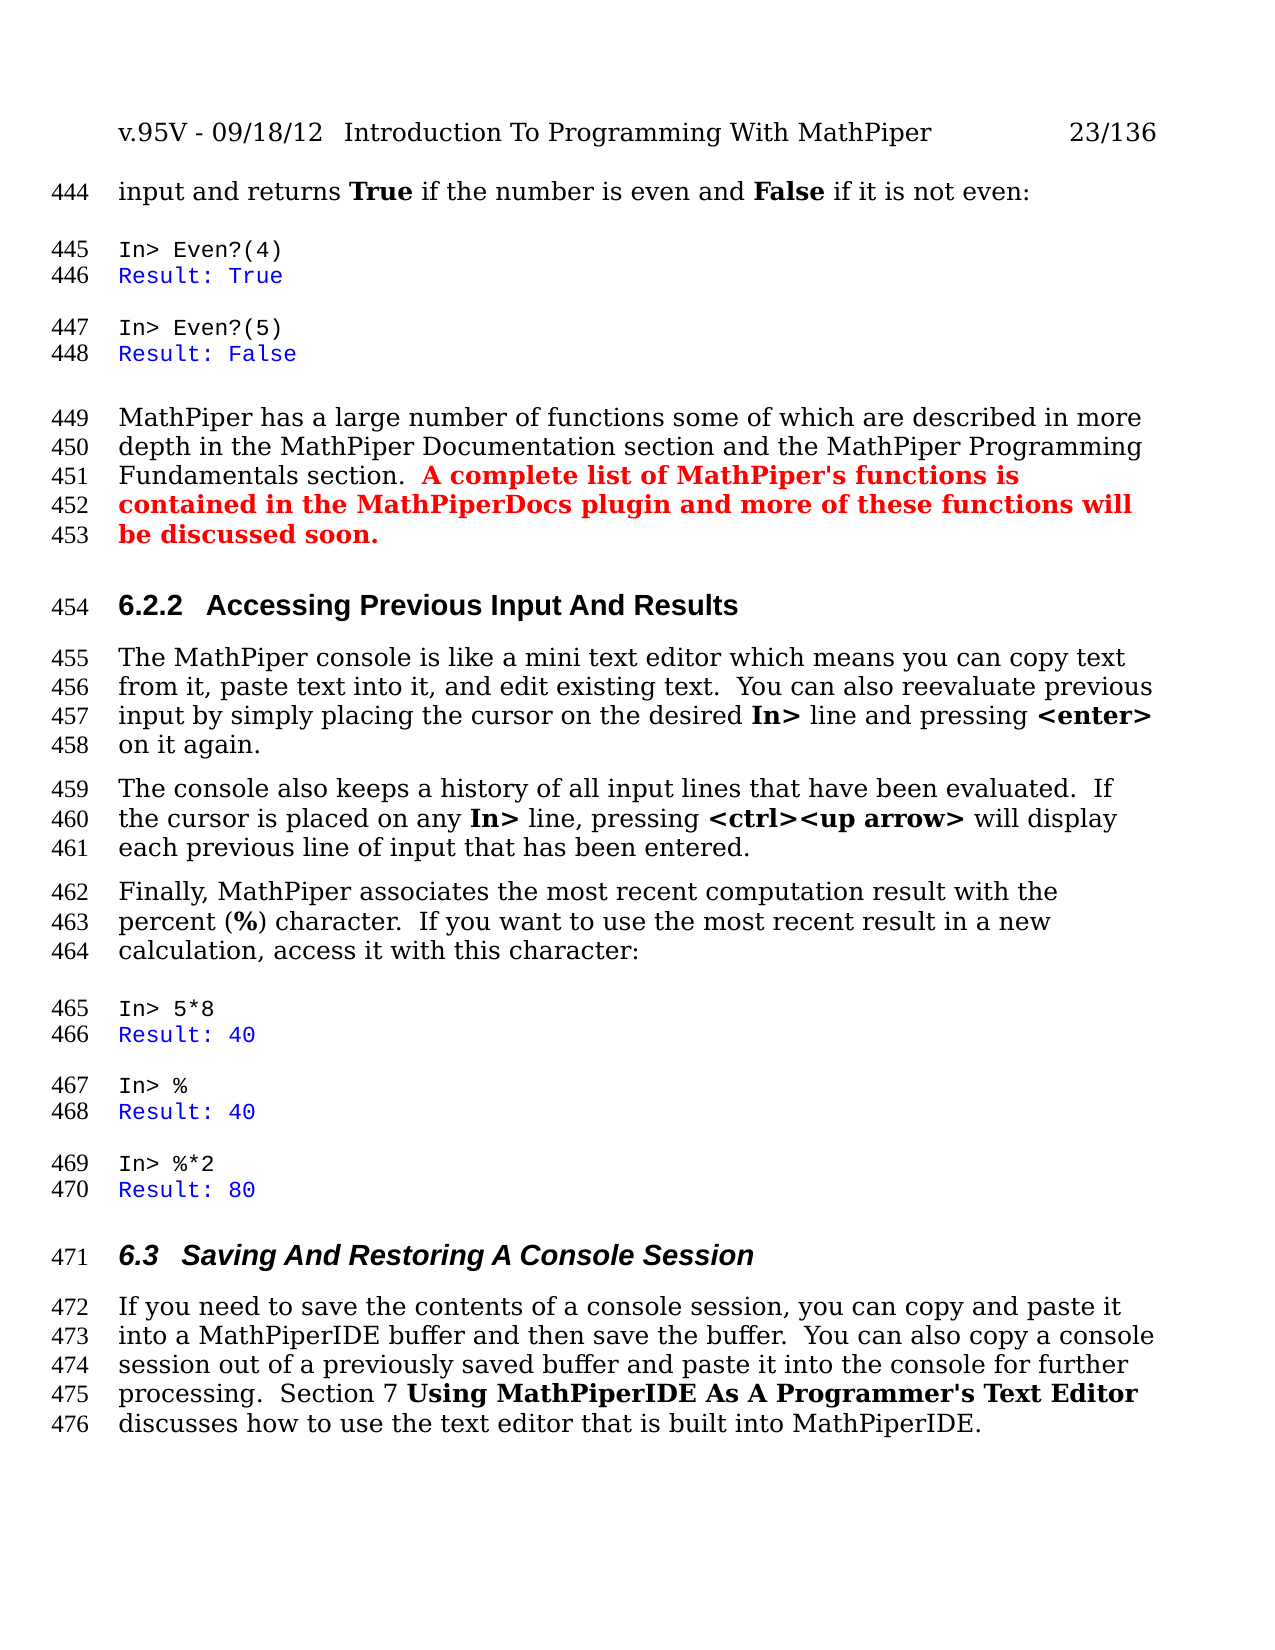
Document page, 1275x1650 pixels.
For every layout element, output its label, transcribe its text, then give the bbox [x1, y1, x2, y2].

text input and returns True if the number is even and False if it is not even: [118, 177, 1157, 206]
text Result: False [118, 342, 1157, 368]
subtitle Accessing Previous Input And Results [118, 588, 1157, 622]
text Result: 40 [118, 1101, 1157, 1127]
text Result: 80 [118, 1178, 1157, 1204]
subtitle Saving And Restoring A Console Session [118, 1237, 1157, 1271]
text In> Even?(5) [118, 316, 1157, 342]
text Finally, MathPiper associates the most recent computation result with the percent (%) character. If you want to use the most recent result in a new calculation, access it with this character: [118, 877, 1157, 965]
text The console also keeps a history of all input lines that have been evaluated. If the cursor is placed on any In> line, pressing <ctrl><up arrow> will display each previous line of input that has been entered. [118, 774, 1157, 862]
text Result: True [118, 264, 1157, 290]
text The MathPiper console is like a mini text editor which means you can copy text from it, paste text into it, and edit existing text. You can also reevaluate previous input by simply placing the cursor on the desired In> line and pressing <enter> on it again. [118, 643, 1157, 759]
text MathPiper has a large number of functions some of which are described in more depth in the MathPiper Documentation section and the MathPiper Programming Fundamentals section. A complete list of MathPiper's functions is contained in the MathPiperDocs plugin and more of these functions will be discussed soon. [118, 403, 1157, 549]
text In> %*2 [118, 1153, 1157, 1178]
text If you need to save the contents of a console session, you can copy and paste it into a MathPiperIDE buffer and then save the buffer. You can also copy a console session out of a previously saved buffer and paste it into the console for further processing. Section 7 Using MathPiperIDE As A Programmer's Text Editor discusses how to use the text editor that is built into MathPiperIDE. [118, 1292, 1157, 1438]
text In> 5*8 [118, 997, 1157, 1023]
text In> Even?(4) [118, 238, 1157, 264]
text Result: 40 [118, 1023, 1157, 1049]
text In> % [118, 1075, 1157, 1101]
